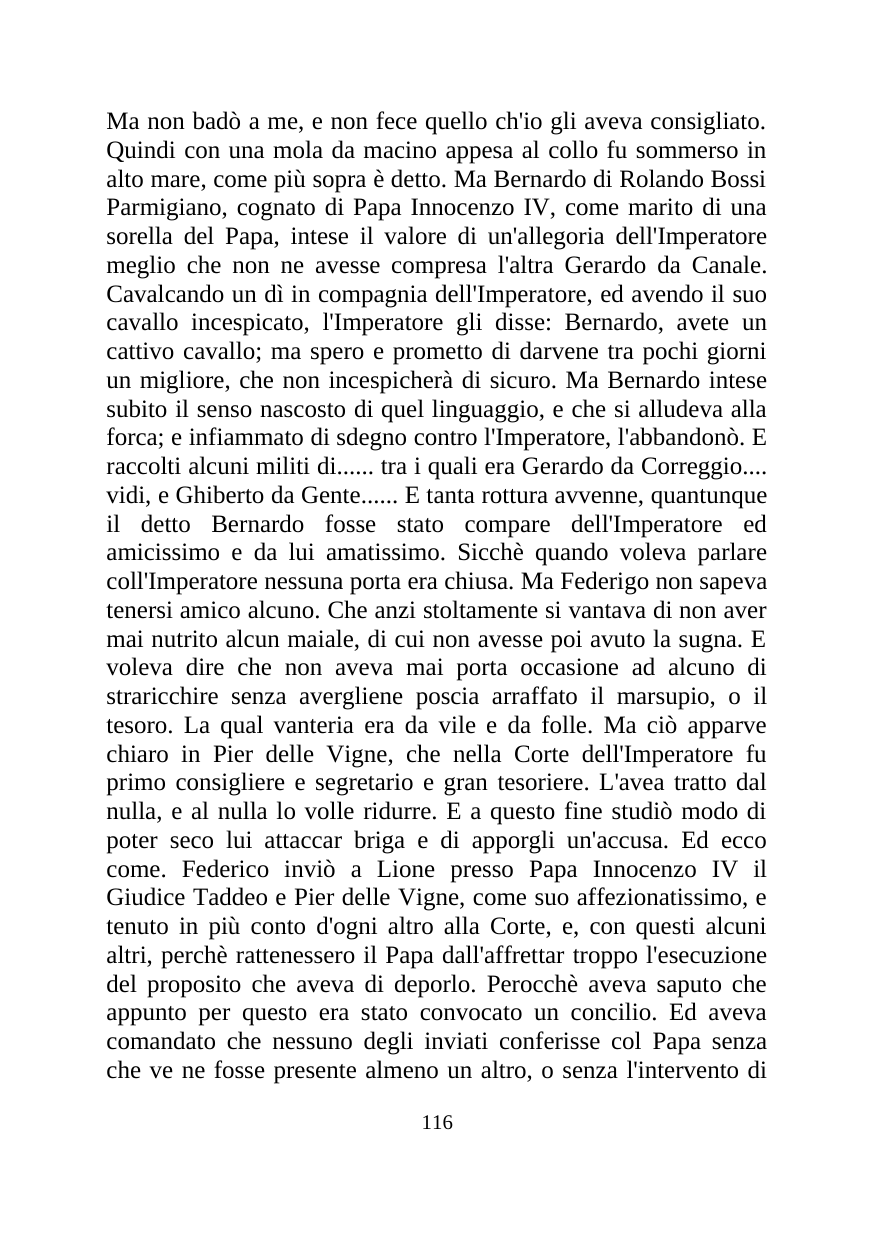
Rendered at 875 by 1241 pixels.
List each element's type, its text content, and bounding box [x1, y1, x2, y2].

text Ma non badò a me, e non fece quello ch'io gli aveva consigliato. Quindi con una mola da macino appesa al collo fu sommerso in alto mare, come più sopra è detto. Ma Bernardo di Rolando Bossi Parmigiano, cognato di Papa Innocenzo IV, come marito di una sorella del Papa, intese il valore di un'allegoria dell'Imperatore meglio che non ne avesse compresa l'altra Gerardo da Canale. Cavalcando un dì in compagnia dell'Imperatore, ed avendo il suo cavallo incespicato, l'Imperatore gli disse: Bernardo, avete un cattivo cavallo; ma spero e prometto di darvene tra pochi giorni un migliore, che non incespicherà di sicuro. Ma Bernardo intese subito il senso nascosto di quel linguaggio, e che si alludeva alla forca; e infiammato di sdegno contro l'Imperatore, l'abbandonò. E raccolti alcuni militi di...... tra i quali era Gerardo da Correggio.... vidi, e Ghiberto da Gente...... E tanta rottura avvenne, quantunque il detto Bernardo fosse stato compare dell'Imperatore ed amicissimo e da lui amatissimo. Sicchè quando voleva parlare coll'Imperatore nessuna porta era chiusa. Ma Federigo non sapeva tenersi amico alcuno. Che anzi stoltamente si vantava di non aver mai nutrito alcun maiale, di cui non avesse poi avuto la sugna. E voleva dire che non aveva mai porta occasione ad alcuno di straricchire senza avergliene poscia arraffato il marsupio, o il tesoro. La qual vanteria era da vile e da folle. Ma ciò apparve chiaro in Pier delle Vigne, che nella Corte dell'Imperatore fu primo consigliere e segretario e gran tesoriere. L'avea tratto dal nulla, e al nulla lo volle ridurre. E a questo fine studiò modo di poter seco lui attaccar briga e di apporgli un'accusa. Ed ecco come. Federico inviò a Lione presso Papa Innocenzo IV il Giudice Taddeo e Pier delle Vigne, come suo affezionatissimo, e tenuto in più conto d'ogni altro alla Corte, e, con questi alcuni altri, perchè rattenessero il Papa dall'affrettar troppo l'esecuzione del proposito che aveva di deporlo. Perocchè aveva saputo che appunto per questo era stato convocato un concilio. Ed aveva comandato che nessuno degli inviati conferisse col Papa senza che ve ne fosse presente almeno un altro, o senza l'intervento di [106, 106, 768, 1084]
